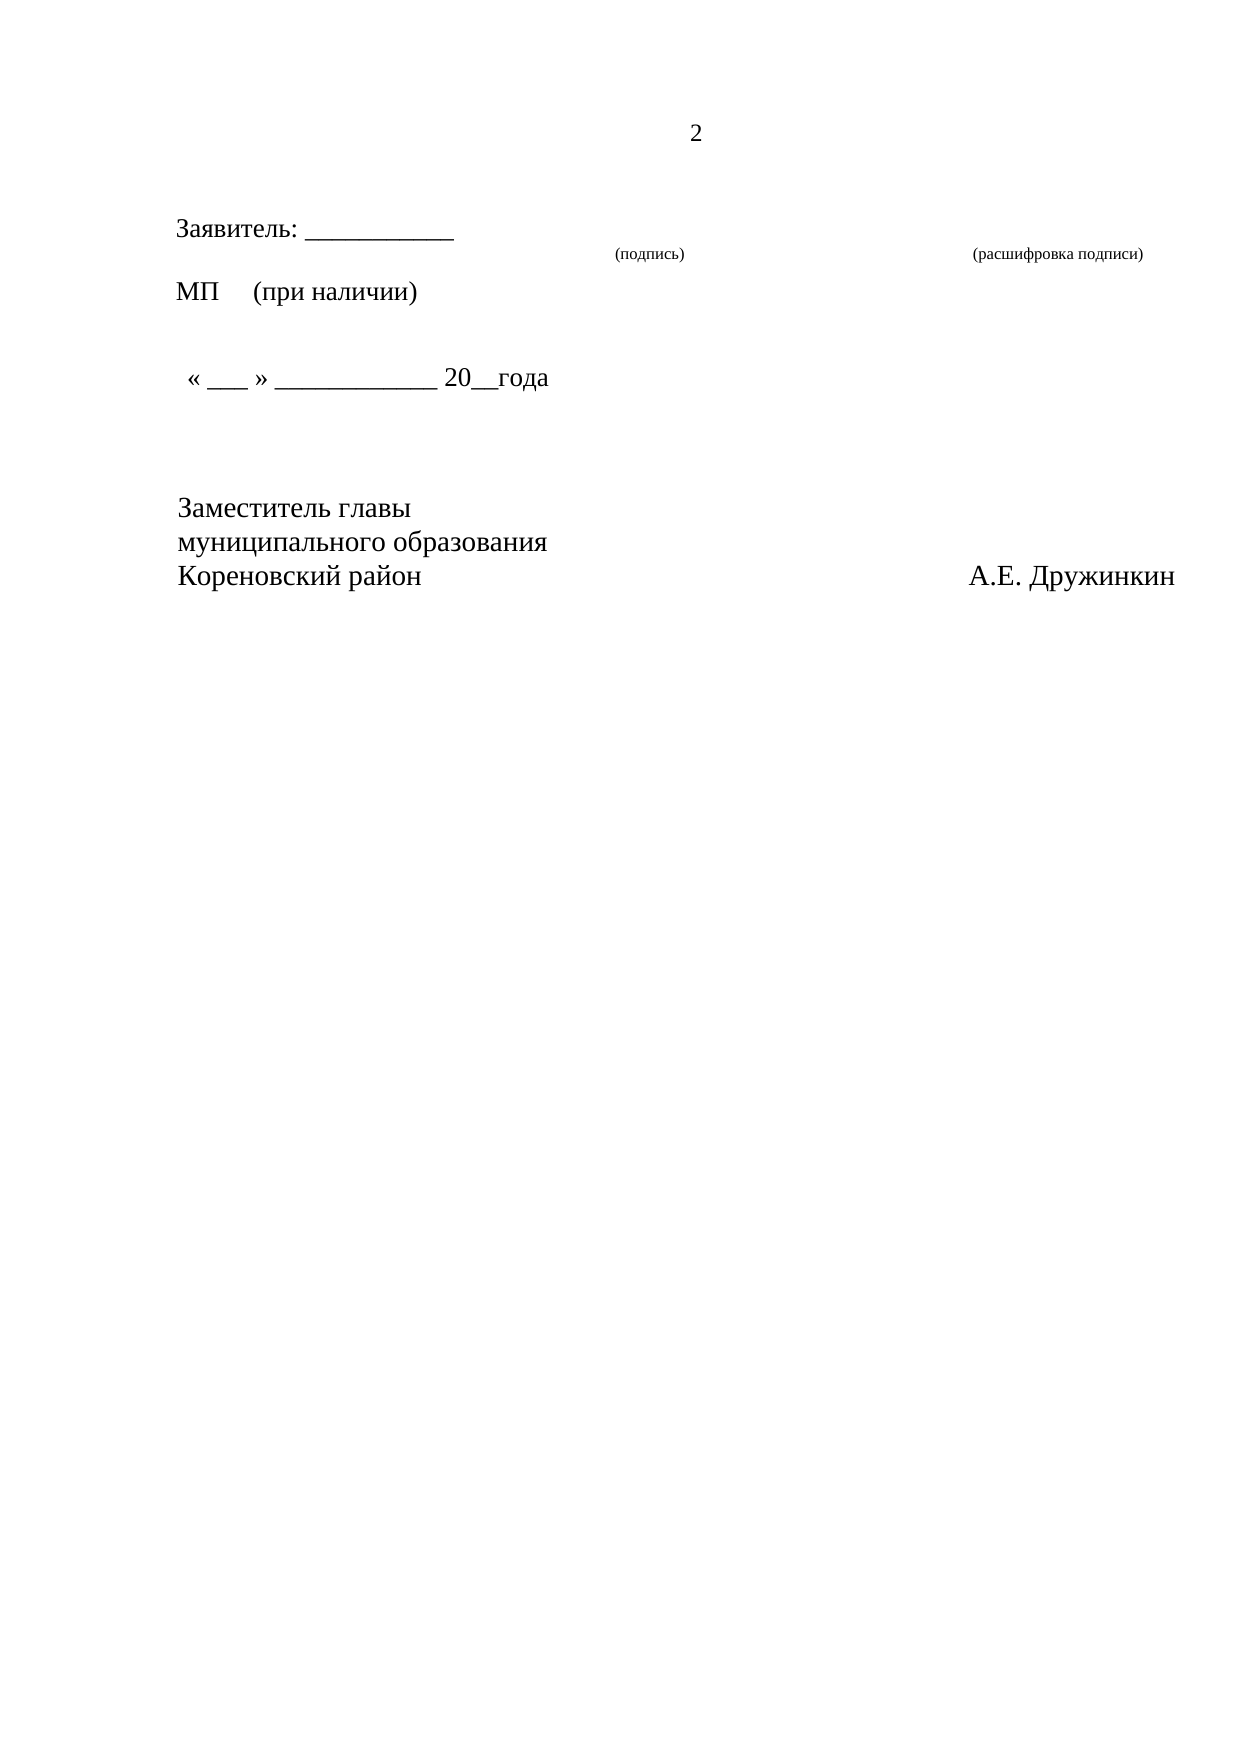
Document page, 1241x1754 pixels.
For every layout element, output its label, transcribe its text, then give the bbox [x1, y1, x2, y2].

table_cell [1181, 244, 1204, 275]
table_cell [738, 275, 935, 306]
table_cell [1181, 205, 1204, 243]
table_cell [1031, 275, 1181, 306]
table_cell [738, 306, 935, 392]
table_cell [561, 275, 738, 306]
text Кореновский район А.Е. Дружинкин [177, 558, 1181, 591]
table_cell Заявитель: ___________ [176, 205, 561, 243]
table_cell [935, 205, 1181, 243]
table_cell [176, 306, 561, 330]
text муниципального образования [177, 524, 1181, 558]
table_cell [1031, 306, 1181, 392]
table_cell [1181, 306, 1204, 392]
text Заместитель главы [177, 491, 1181, 524]
table_cell [935, 275, 1031, 306]
table_cell [1181, 275, 1204, 306]
table_cell (подпись) [561, 244, 738, 275]
table_cell [935, 306, 1031, 392]
table_cell (расшифровка подписи) [935, 244, 1181, 275]
table_cell 2 [176, 118, 1204, 204]
table_cell [176, 244, 561, 275]
table_cell [561, 306, 738, 392]
table_cell [738, 205, 935, 243]
table_cell [738, 244, 935, 275]
table_cell [561, 205, 738, 243]
table_header « ___ » ____________ 20__года [176, 330, 561, 392]
table_cell МП (при наличии) [176, 275, 561, 306]
